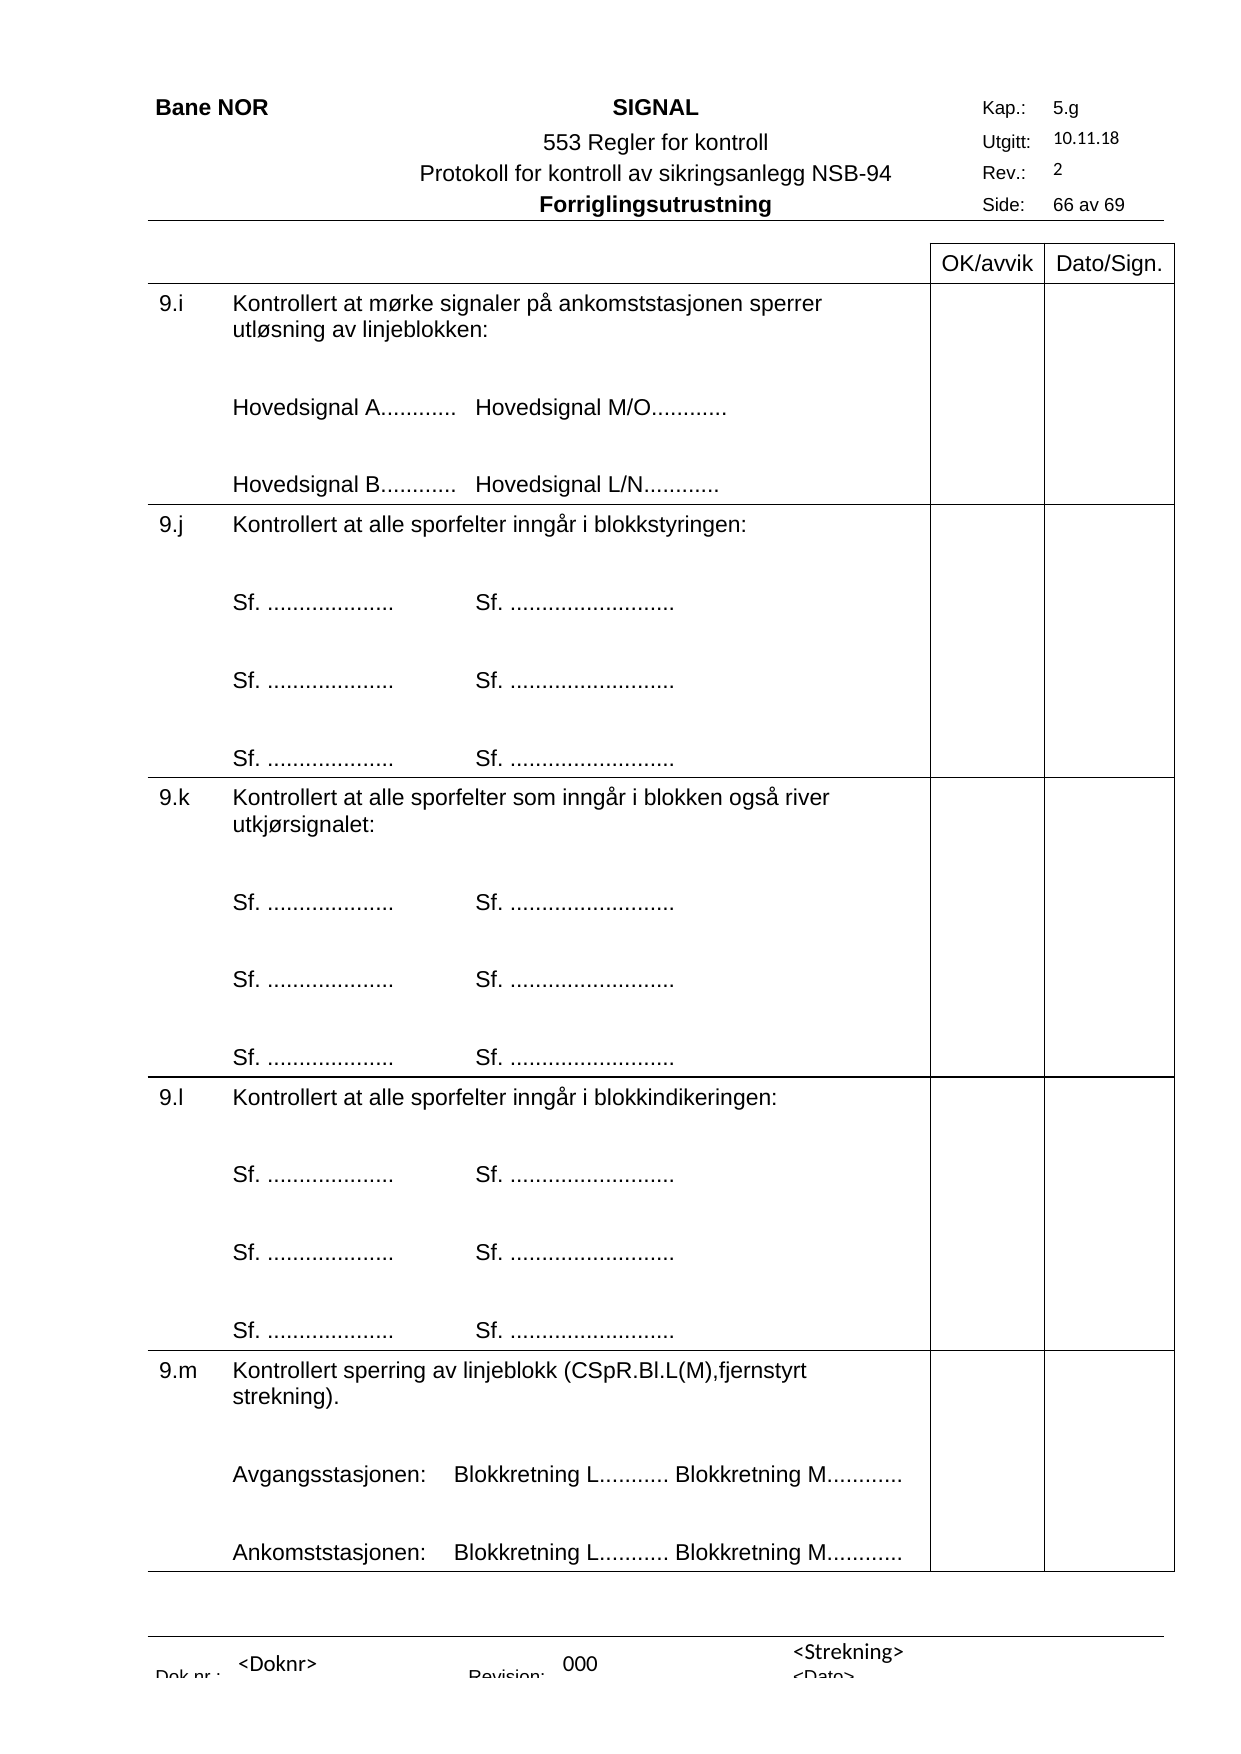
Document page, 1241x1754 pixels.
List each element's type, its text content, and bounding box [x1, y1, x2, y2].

table_cell Kontrollert at alle sporfelter inngår i blokkindikeringen: Sf. .................... Sf. .......................... Sf. .................... Sf. .......................... Sf. .................... Sf. .......................... [221, 1078, 930, 1349]
table_cell 9.l [148, 1078, 221, 1349]
table_cell [931, 778, 1044, 1076]
table_cell Kontrollert at alle sporfelter som inngår i blokken også river utkjørsignalet: Sf. .................... Sf. .......................... Sf. .................... Sf. .......................... Sf. .................... Sf. .......................... [221, 778, 930, 1076]
table_cell [1045, 1078, 1174, 1349]
table_cell 9.m [148, 1351, 221, 1571]
table_cell [931, 1078, 1044, 1349]
table_cell [931, 505, 1044, 777]
table_cell Kontrollert at mørke signaler på ankomststasjonen sperrer utløsning av linjeblokken: Hovedsignal A............ Hovedsignal M/O............ Hovedsignal B............ Hovedsignal L/N............ [221, 284, 930, 504]
table_header Dato/Sign. [1045, 244, 1174, 282]
table_cell [1045, 284, 1174, 504]
table_cell [1045, 778, 1174, 1076]
table_cell 9.k [148, 778, 221, 1076]
table_header [148, 243, 221, 282]
table_cell [1045, 1351, 1174, 1571]
table_cell Kontrollert at alle sporfelter inngår i blokkstyringen: Sf. .................... Sf. .......................... Sf. .................... Sf. .......................... Sf. .................... Sf. .......................... [221, 505, 930, 777]
table_header [221, 243, 930, 282]
table_cell 9.j [148, 505, 221, 777]
table_cell [931, 1351, 1044, 1571]
table_cell 9.i [148, 284, 221, 504]
table_cell [931, 284, 1044, 504]
table_cell [1045, 505, 1174, 777]
table_cell Kontrollert sperring av linjeblokk (CSpR.Bl.L(M),fjernstyrt strekning). Avgangsstasjonen: Blokkretning L........... Blokkretning M............ Ankomststasjonen: Blokkretning L........... Blokkretning M............ [221, 1351, 930, 1571]
table_header OK/avvik [931, 244, 1044, 282]
